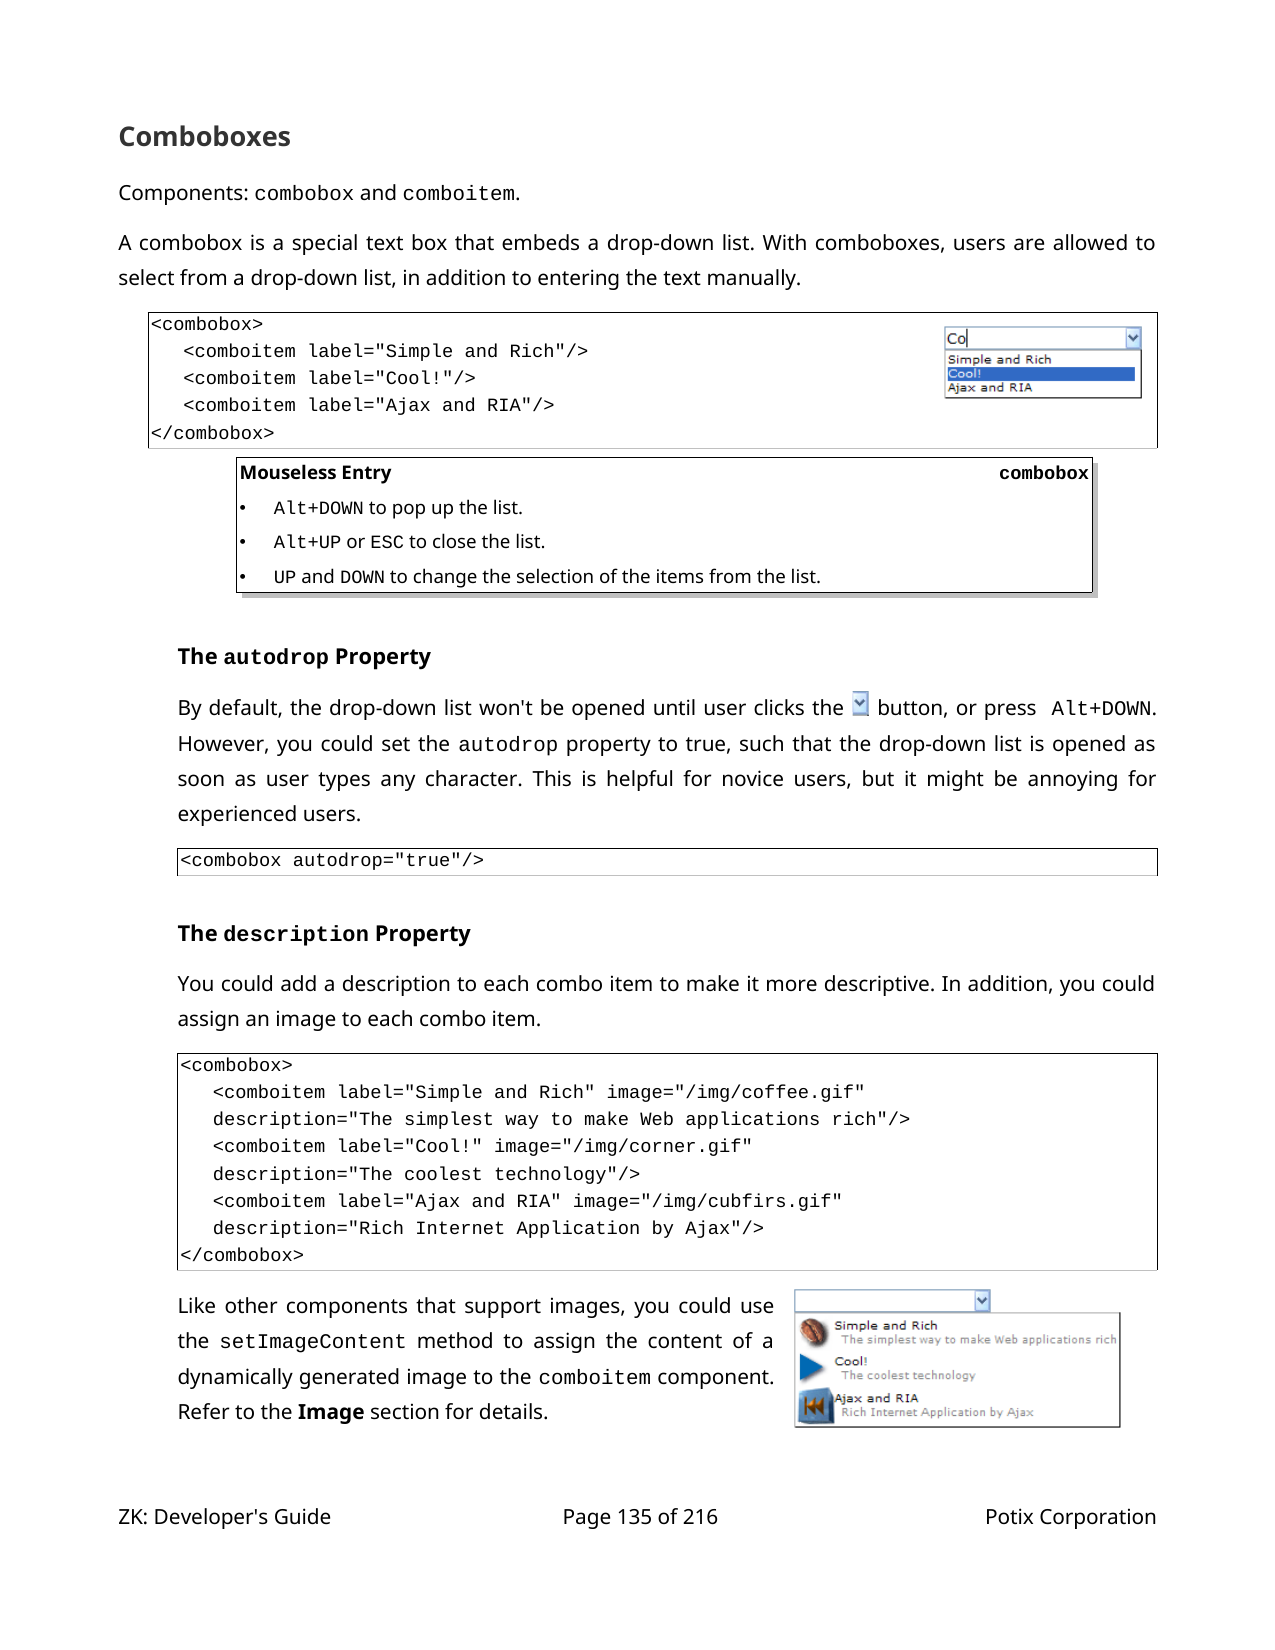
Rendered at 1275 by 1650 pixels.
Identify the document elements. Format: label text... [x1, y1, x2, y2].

text Components: combobox and comboitem. [118, 178, 1157, 207]
text [1123, 1291, 1157, 1426]
picture [792, 1287, 1123, 1430]
text <comboitem label="Cool!"/> [149, 366, 941, 390]
subtitle Comboboxes [118, 118, 1157, 155]
text <comboitem label="Ajax and RIA"/> [149, 393, 1157, 418]
text </combobox> [149, 421, 1157, 448]
picture [852, 691, 870, 716]
text Like other components that support images, you could use the setImageContent method to assign the content of a dynamically generated image to the comboitem component. Refer to the Image section for details. [177, 1291, 792, 1426]
text Mouseless Entry combobox [237, 458, 1092, 485]
text <comboitem label="Simple and Rich" image="/img/coffee.gif" [178, 1080, 1157, 1104]
list Alt+DOWN to pop up the list. [237, 491, 1092, 520]
subtitle The description Property [177, 918, 1157, 948]
text description="The coolest technology"/> [178, 1162, 1157, 1186]
text description="The simplest way to make Web applications rich"/> [178, 1107, 1157, 1131]
subtitle The autodrop Property [177, 641, 1157, 671]
list UP and DOWN to change the selection of the items from the list. [237, 560, 1092, 592]
text <combobox autodrop="true"/> [178, 849, 1157, 875]
text </combobox> [178, 1243, 1157, 1270]
text <combobox> [149, 313, 1157, 336]
text <comboitem label="Ajax and RIA" image="/img/cubfirs.gif" [178, 1189, 1157, 1213]
text <combobox> [178, 1054, 1157, 1077]
list Alt+UP or ESC to close the list. [237, 526, 1092, 554]
text You could add a description to each combo item to make it more descriptive. In addition, you could assign an image to each combo item. [177, 969, 1157, 1032]
text <comboitem label="Cool!" image="/img/corner.gif" [178, 1134, 1157, 1159]
picture [941, 323, 1150, 402]
text A combobox is a special text box that embeds a drop-down list. With comboboxes, users are allowed to select from a drop-down list, in addition to entering the text manually. [118, 228, 1157, 291]
text By default, the drop-down list won't be opened until user clicks the button, or press Alt+DOWN. However, you could set the autodrop property to true, such that the drop-down list is opened as soon as user types any character. This is helpful for novice users, but it might be annoying for experienced users. [177, 691, 1157, 828]
text <comboitem label="Simple and Rich"/> [149, 339, 941, 363]
text description="Rich Internet Application by Ajax"/> [178, 1216, 1157, 1240]
